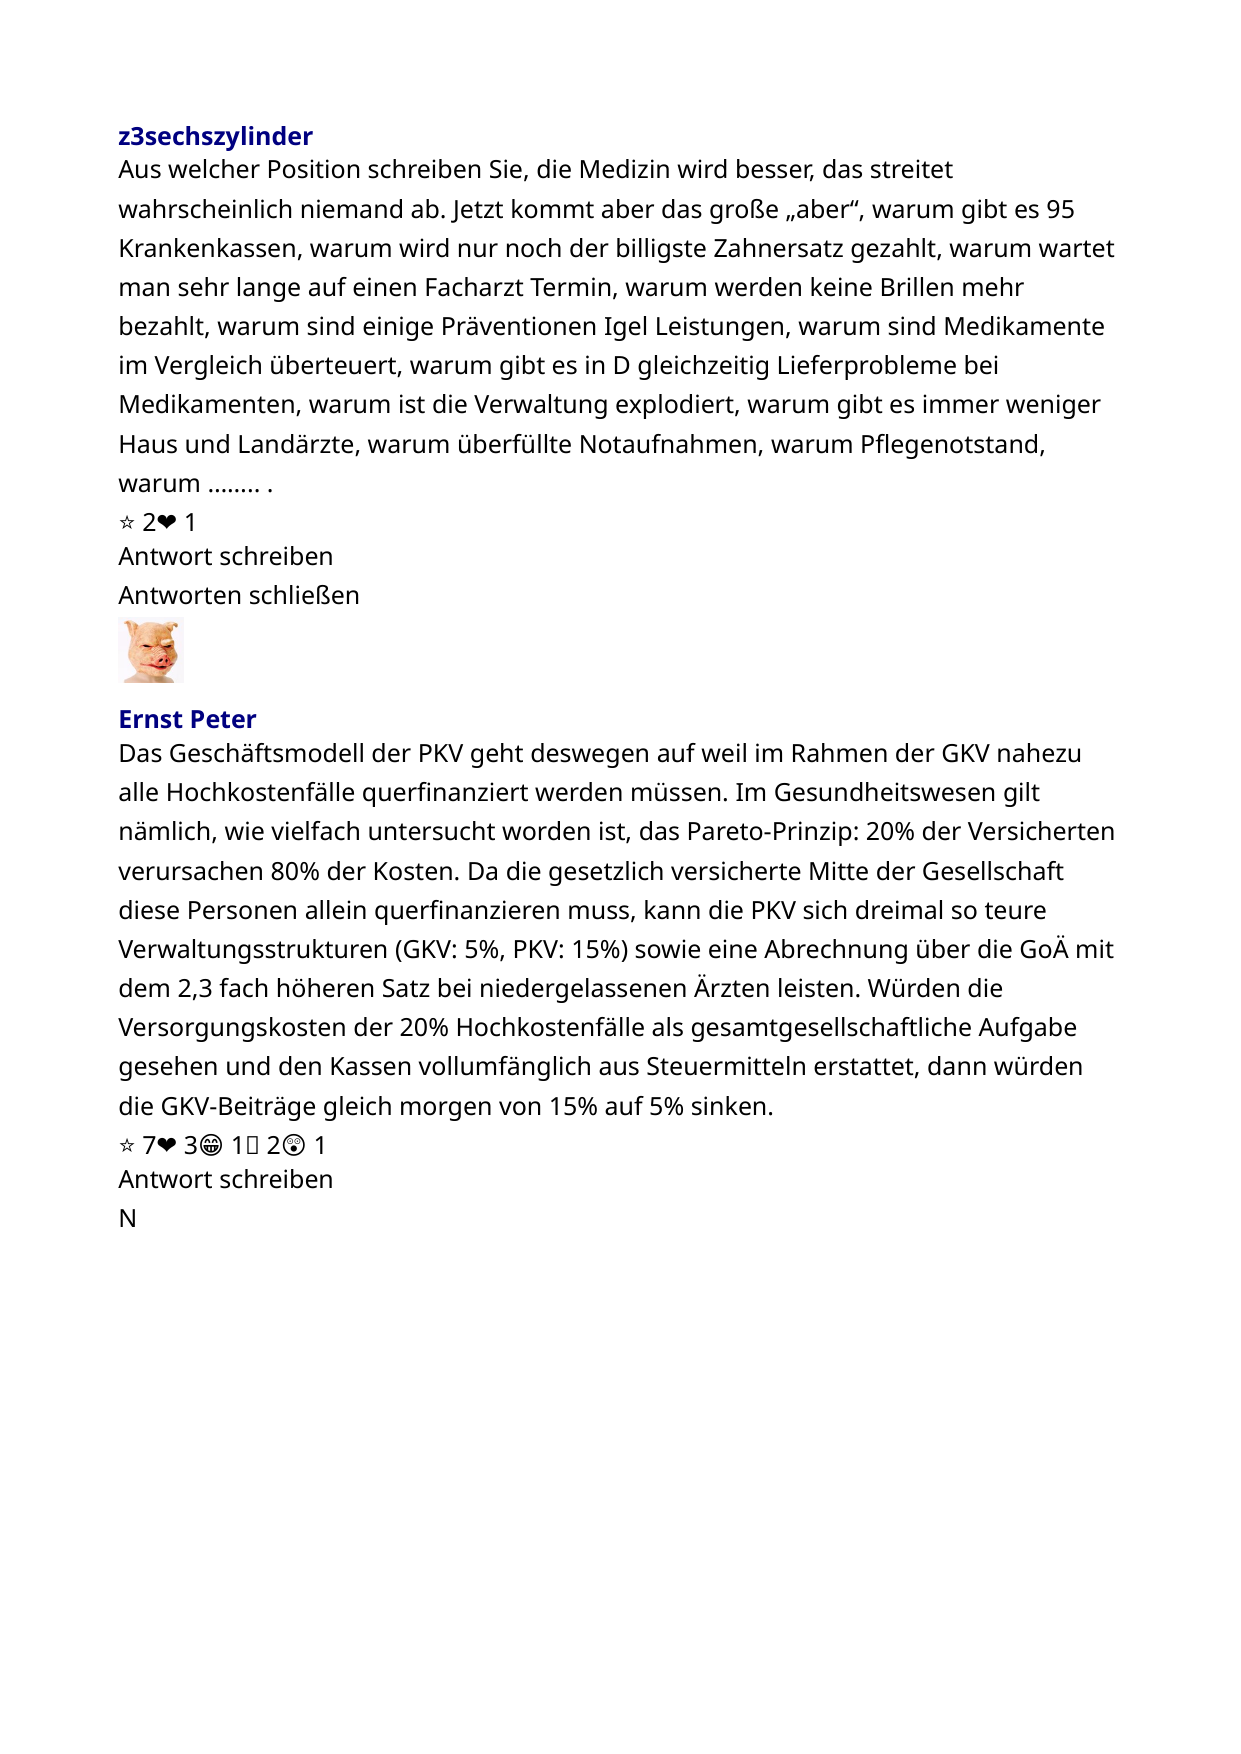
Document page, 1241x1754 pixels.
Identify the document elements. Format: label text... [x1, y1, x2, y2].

subtitle Ernst Peter [118, 702, 1122, 736]
text ⭐️ 2❤️ 1 [118, 505, 1122, 539]
text Aus welcher Position schreiben Sie, die Medizin wird besser, das streitet wahrscheinlich niemand ab. Jetzt kommt aber das große „aber“, warum gibt es 95 Krankenkassen, warum wird nur noch der billigste Zahnersatz gezahlt, warum wartet man sehr lange auf einen Facharzt Termin, warum werden keine Brillen mehr bezahlt, warum sind einige Präventionen Igel Leistungen, warum sind Medikamente im Vergleich überteuert, warum gibt es in D gleichzeitig Lieferprobleme bei Medikamenten, warum ist die Verwaltung explodiert, warum gibt es immer weniger Haus und Landärzte, warum überfüllte Notaufnahmen, warum Pflegenotstand, warum …….. . [118, 152, 1122, 499]
picture [118, 617, 184, 683]
text ⭐️ 7❤️ 3😁 1🤨 2😲 1 [118, 1127, 1122, 1161]
text Antwort schreiben [118, 539, 1122, 573]
text N [118, 1201, 1122, 1234]
subtitle z3sechszylinder [118, 118, 1122, 152]
text Antwort schreiben [118, 1161, 1122, 1195]
text Antworten schließen [118, 578, 1122, 612]
text Das Geschäftsmodell der PKV geht deswegen auf weil im Rahmen der GKV nahezu alle Hochkostenfälle querfinanziert werden müssen. Im Gesundheitswesen gilt nämlich, wie vielfach untersucht worden ist, das Pareto-Prinzip: 20% der Versicherten verursachen 80% der Kosten. Da die gesetzlich versicherte Mitte der Gesellschaft diese Personen allein querfinanzieren muss, kann die PKV sich dreimal so teure Verwaltungsstrukturen (GKV: 5%, PKV: 15%) sowie eine Abrechnung über die GoÄ mit dem 2,3 fach höheren Satz bei niedergelassenen Ärzten leisten. Würden die Versorgungskosten der 20% Hochkostenfälle als gesamtgesellschaftliche Aufgabe gesehen und den Kassen vollumfänglich aus Steuermitteln erstattet, dann würden die GKV-Beiträge gleich morgen von 15% auf 5% sinken. [118, 736, 1122, 1122]
